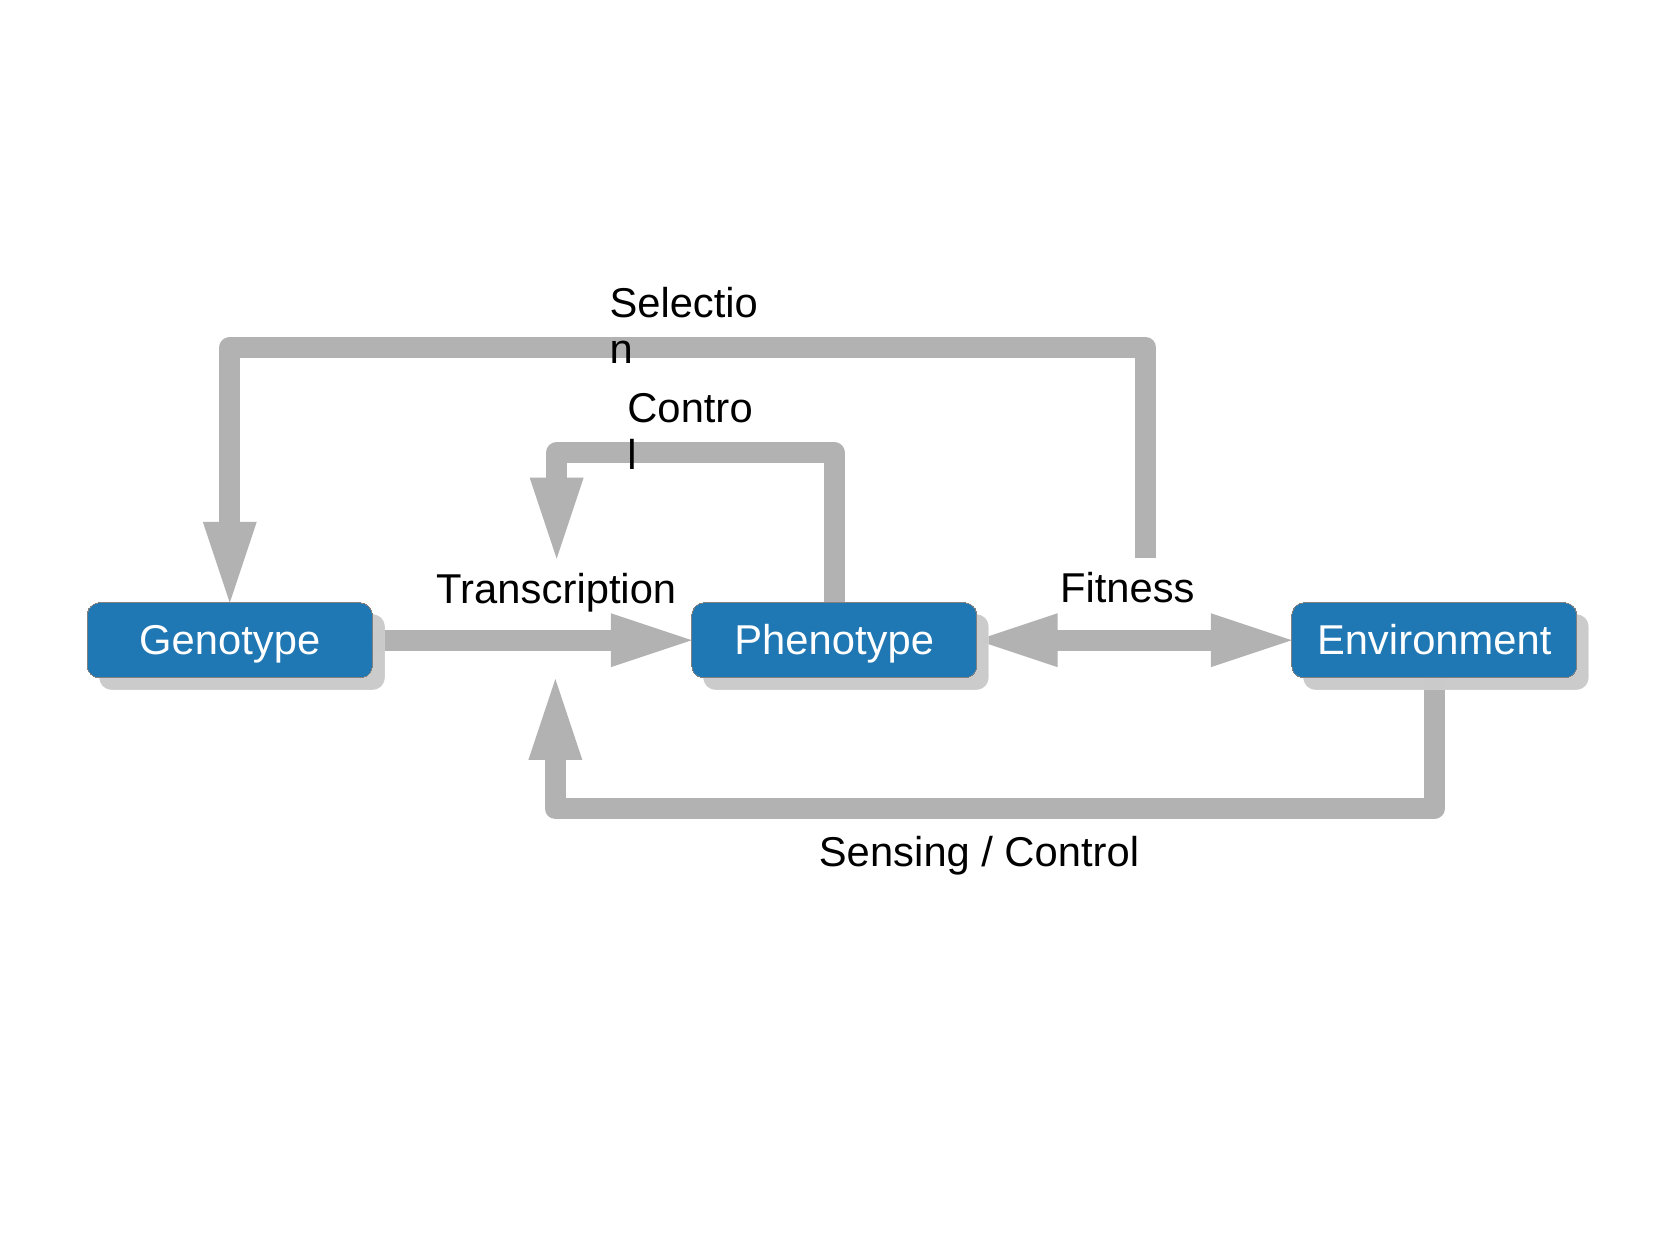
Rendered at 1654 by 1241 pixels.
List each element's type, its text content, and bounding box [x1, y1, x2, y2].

text_box Fitness [1045, 557, 1247, 620]
text_box [511, 617, 600, 680]
text_box Selection [594, 272, 796, 334]
text_box Environment [1291, 602, 1577, 678]
text_box Genotype [87, 602, 373, 678]
text_box Control [612, 377, 777, 440]
text_box Transcription [421, 558, 692, 620]
text_box Sensing / Control [804, 820, 1156, 883]
text_box Phenotype [691, 602, 977, 678]
